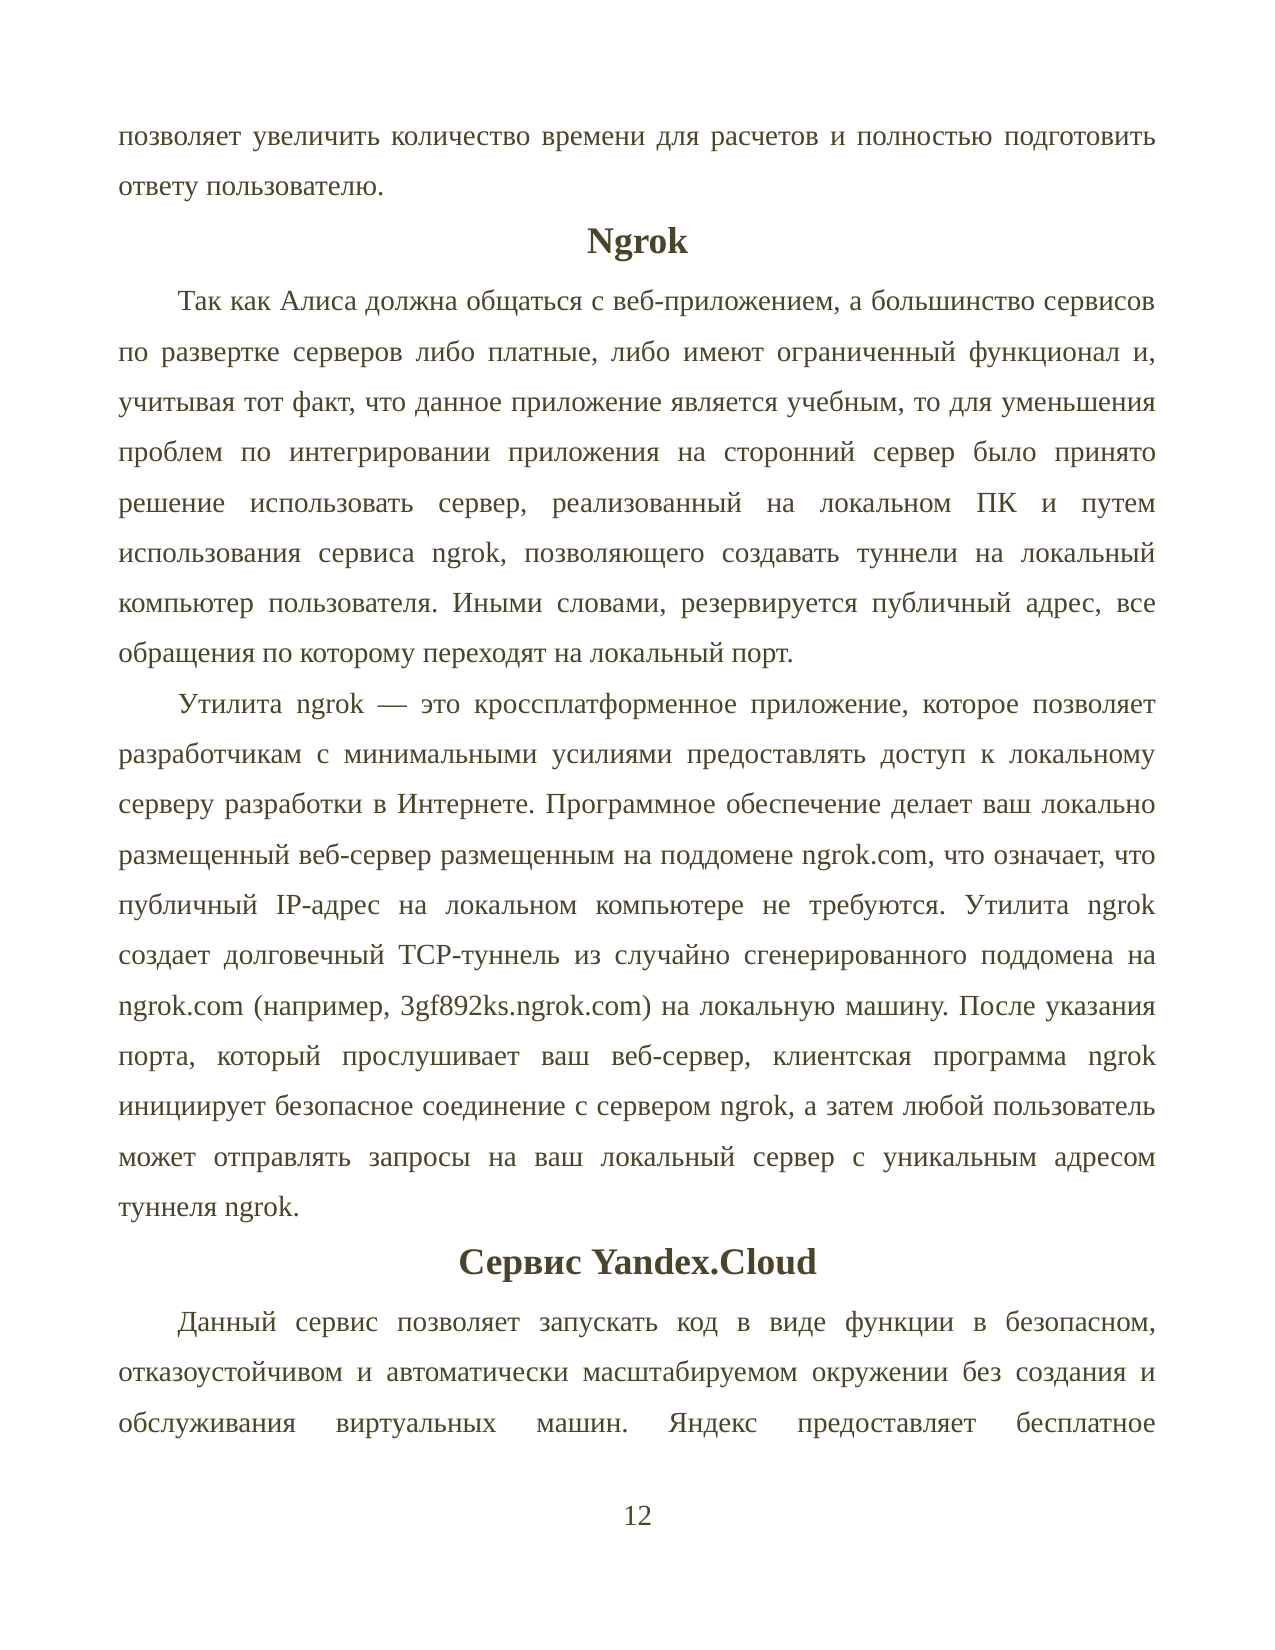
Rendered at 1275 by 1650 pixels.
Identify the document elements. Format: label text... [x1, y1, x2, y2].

text Утилита ngrok — это кроссплатформенное приложение, которое позволяет разработчикам с минимальными усилиями предоставлять доступ к локальному серверу разработки в Интернете. Программное обеспечение делает ваш локально размещенный веб-сервер размещенным на поддомене ngrok.com, что означает, что публичный IP-адрес на локальном компьютере не требуются. Утилита ngrok создает долговечный TCP-туннель из случайно сгенерированного поддомена на ngrok.com (например, 3gf892ks.ngrok.com) на локальную машину. После указания порта, который прослушивает ваш веб-сервер, клиентская программа ngrok инициирует безопасное соединение с сервером ngrok, а затем любой пользователь может отправлять запросы на ваш локальный сервер с уникальным адресом туннеля ngrok. [118, 686, 1157, 1223]
text Данный сервис позволяет запускать код в виде функции в безопасном, отказоустойчивом и автоматически масштабируемом окружении без создания и обслуживания виртуальных машин. Яндекс предоставляет бесплатное [118, 1304, 1157, 1438]
subtitle Ngrok [118, 219, 1157, 262]
subtitle Сервис Yandex.Cloud [118, 1239, 1157, 1282]
text позволяет увеличить количество времени для расчетов и полностью подготовить ответу пользователю. [118, 118, 1157, 202]
text Так как Алиса должна общаться с веб-приложением, а большинство сервисов по развертке серверов либо платные, либо имеют ограниченный функционал и, учитывая тот факт, что данное приложение является учебным, то для уменьшения проблем по интегрировании приложения на сторонний сервер было принято решение использовать сервер, реализованный на локальном ПК и путем использования сервиса ngrok, позволяющего создавать туннели на локальный компьютер пользователя. Иными словами, резервируется публичный адрес, все обращения по которому переходят на локальный порт. [118, 283, 1157, 669]
